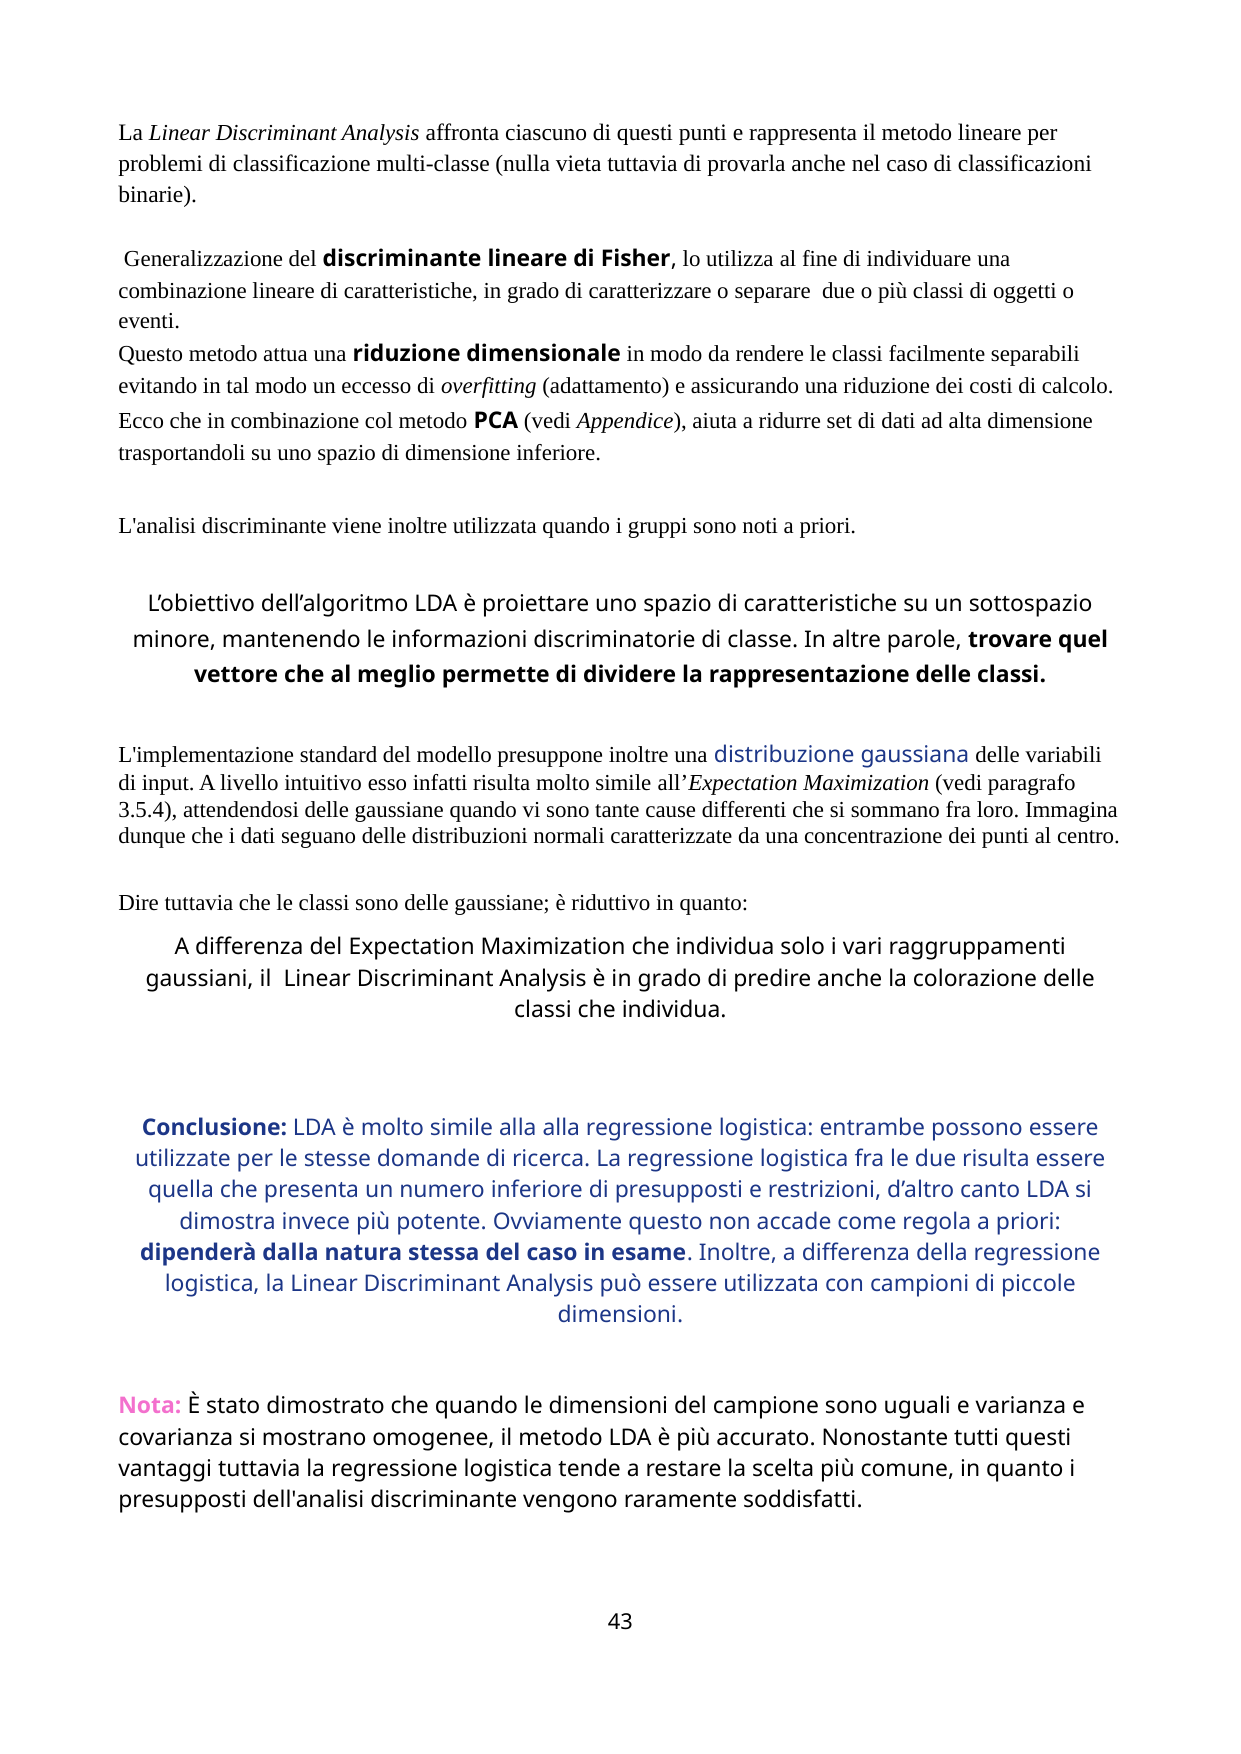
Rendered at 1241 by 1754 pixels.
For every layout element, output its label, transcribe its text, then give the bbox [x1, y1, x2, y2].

text L’obiettivo dell’algoritmo LDA è proiettare uno spazio di caratteristiche su un sottospazio minore, mantenendo le informazioni discriminatorie di classe. In altre parole, trovare quel vettore che al meglio permette di dividere la rappresentazione delle classi. [118, 587, 1122, 690]
text La Linear Discriminant Analysis affronta ciascuno di questi punti e rappresenta il metodo lineare per problemi di classificazione multi-classe (nulla vieta tuttavia di provarla anche nel caso di classificazioni binarie). [118, 118, 1122, 207]
text Conclusione: LDA è molto simile alla alla regressione logistica: entrambe possono essere utilizzate per le stesse domande di ricerca. La regressione logistica fra le due risulta essere quella che presenta un numero inferiore di presupposti e restrizioni, d’altro canto LDA si dimostra invece più potente. Ovviamente questo non accade come regola a priori: dipenderà dalla natura stessa del caso in esame. Inoltre, a differenza della regressione logistica, la Linear Discriminant Analysis può essere utilizzata con campioni di piccole dimensioni. [118, 1111, 1122, 1329]
text L'implementazione standard del modello presuppone inoltre una distribuzione gaussiana delle variabili di input. A livello intuitivo esso infatti risulta molto simile all’Expectation Maximization (vedi paragrafo 3.5.4), attendendosi delle gaussiane quando vi sono tante cause differenti che si sommano fra loro. Immagina dunque che i dati seguano delle distribuzioni normali caratterizzate da una concentrazione dei punti al centro. [118, 738, 1122, 848]
text Dire tuttavia che le classi sono delle gaussiane; è riduttivo in quanto: [118, 889, 1122, 916]
text L'analisi discriminante viene inoltre utilizzata quando i gruppi sono noti a priori. [118, 513, 1122, 539]
text Generalizzazione del discriminante lineare di Fisher, lo utilizza al fine di individuare una combinazione lineare di caratteristiche, in grado di caratterizzare o separare due o più classi di oggetti o eventi. [118, 242, 1122, 333]
text covarianza si mostrano omogenee, il metodo LDA è più accurato. Nonostante tutti questi vantaggi tuttavia la regressione logistica tende a restare la scelta più comune, in quanto i presupposti dell'analisi discriminante vengono raramente soddisfatti. [118, 1420, 1122, 1514]
text A differenza del Expectation Maximization che individua solo i vari raggruppamenti gaussiani, il Linear Discriminant Analysis è in grado di predire anche la colorazione delle classi che individua. [118, 930, 1122, 1024]
text Questo metodo attua una riduzione dimensionale in modo da rendere le classi facilmente separabili evitando in tal modo un eccesso di overfitting (adattamento) e assicurando una riduzione dei costi di calcolo. Ecco che in combinazione col metodo PCA (vedi Appendice), aiuta a ridurre set di dati ad alta dimensione trasportandoli su uno spazio di dimensione inferiore. [118, 337, 1122, 465]
text Nota: È stato dimostrato che quando le dimensioni del campione sono uguali e varianza e [118, 1389, 1122, 1420]
